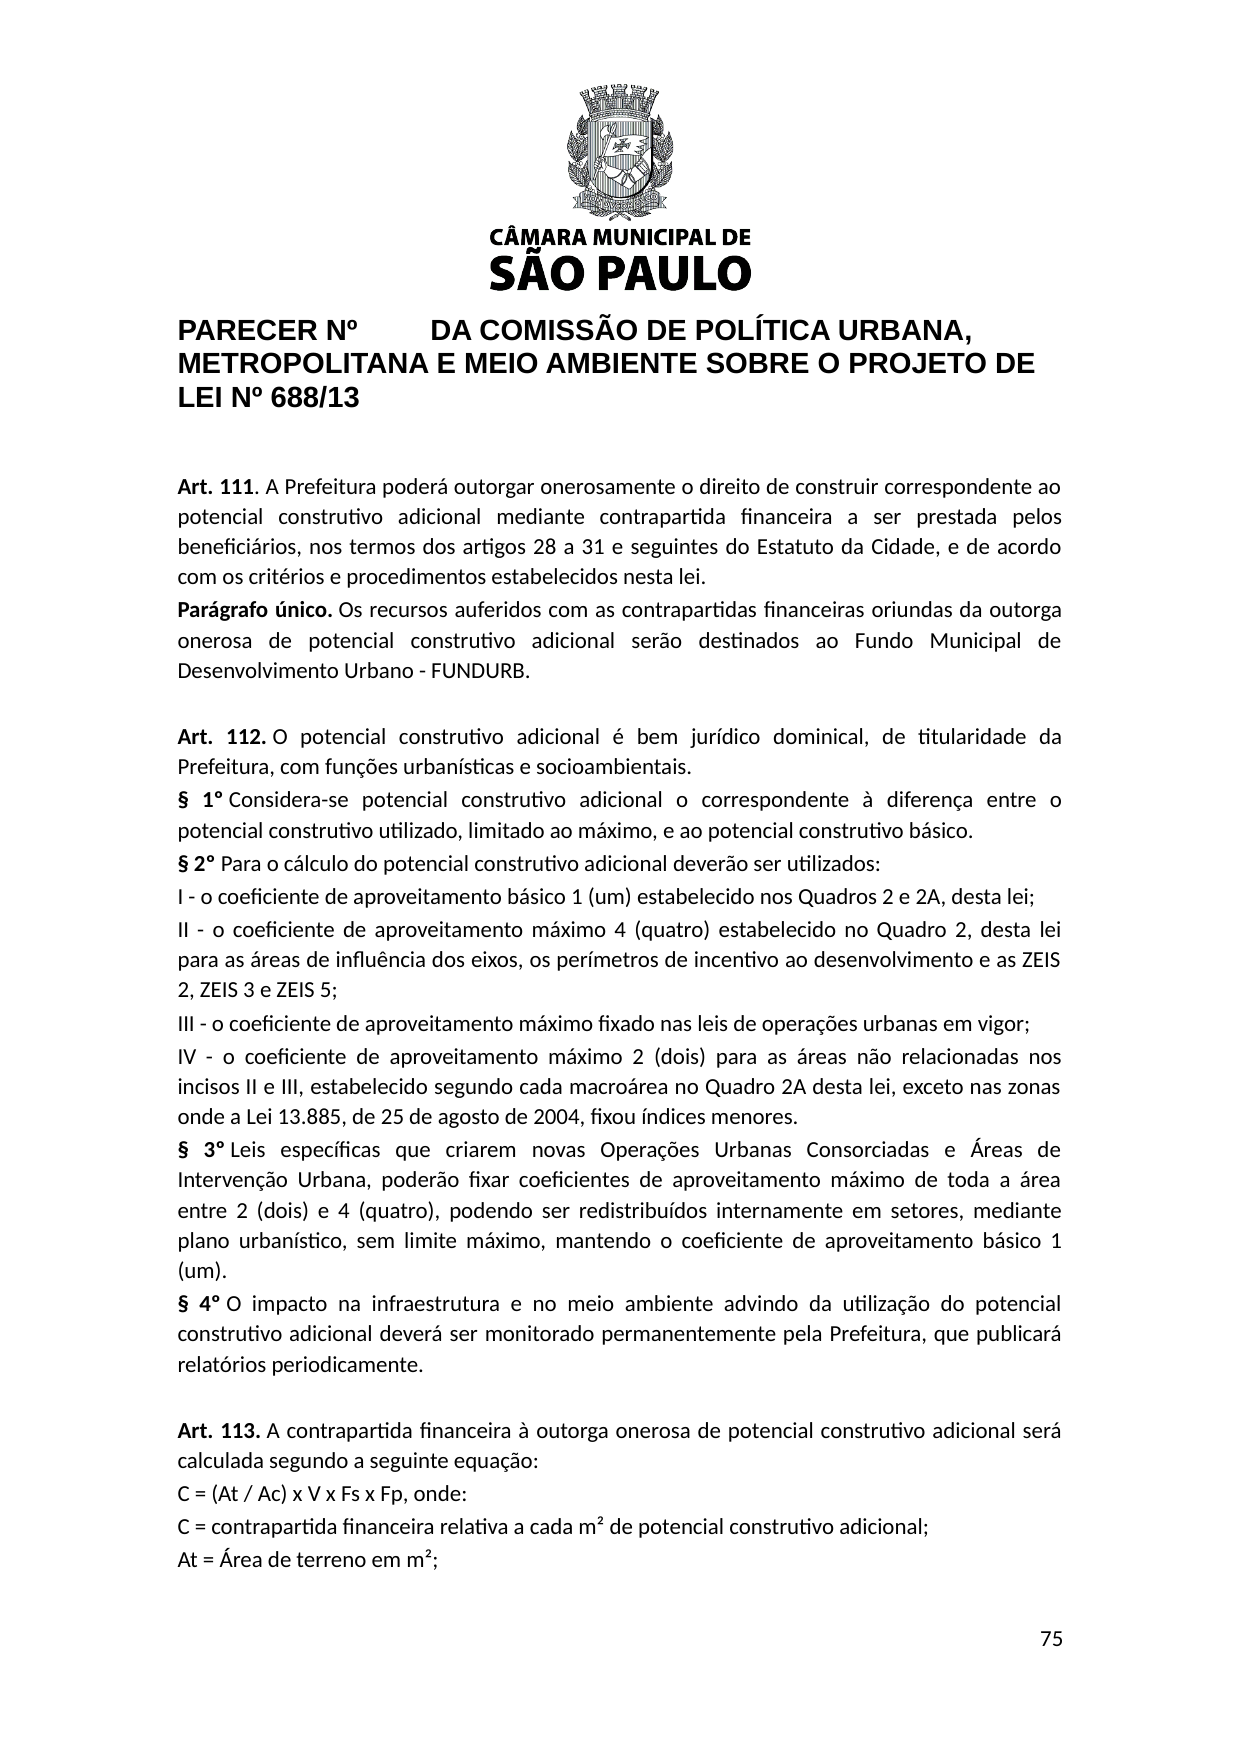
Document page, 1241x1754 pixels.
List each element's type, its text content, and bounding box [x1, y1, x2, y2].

text Parágrafo único. Os recursos auferidos com as contrapartidas financeiras oriundas da outorga onerosa de potencial construtivo adicional serão destinados ao Fundo Municipal de Desenvolvimento Urbano - FUNDURB. [177, 596, 1063, 684]
text § 4º O impacto na infraestrutura e no meio ambiente advindo da utilização do potencial construtivo adicional deverá ser monitorado permanentemente pela Prefeitura, que publicará relatórios periodicamente. [177, 1289, 1063, 1378]
text Art. 112. O potencial construtivo adicional é bem jurídico dominical, de titularidade da Prefeitura, com funções urbanísticas e socioambientais. [177, 722, 1063, 781]
text C = contrapartida financeira relativa a cada m² de potencial construtivo adicional; [177, 1512, 1063, 1541]
text At = Área de terreno em m²; [177, 1546, 1063, 1574]
text II - o coeficiente de aproveitamento máximo 4 (quatro) estabelecido no Quadro 2, desta lei para as áreas de influência dos eixos, os perímetros de incentivo ao desenvolvimento e as ZEIS 2, ZEIS 3 e ZEIS 5; [177, 915, 1063, 1004]
text Art. 111. A Prefeitura poderá outorgar onerosamente o direito de construir correspondente ao potencial construtivo adicional mediante contrapartida financeira a ser prestada pelos beneficiários, nos termos dos artigos 28 a 31 e seguintes do Estatuto da Cidade, e de acordo com os critérios e procedimentos estabelecidos nesta lei. [177, 472, 1063, 591]
text C = (At / Ac) x V x Fs x Fp, onde: [177, 1479, 1063, 1507]
text Art. 113. A contrapartida financeira à outorga onerosa de potencial construtivo adicional será calculada segundo a seguinte equação: [177, 1416, 1063, 1474]
text IV - o coeficiente de aproveitamento máximo 2 (dois) para as áreas não relacionadas nos incisos II e III, estabelecido segundo cada macroárea no Quadro 2A desta lei, exceto nas zonas onde a Lei 13.885, de 25 de agosto de 2004, fixou índices menores. [177, 1042, 1063, 1130]
text § 2º Para o cálculo do potencial construtivo adicional deverão ser utilizados: [177, 849, 1063, 877]
text I - o coeficiente de aproveitamento básico 1 (um) estabelecido nos Quadros 2 e 2A, desta lei; [177, 882, 1063, 910]
text § 1º Considera-se potencial construtivo adicional o correspondente à diferença entre o potencial construtivo utilizado, limitado ao máximo, e ao potencial construtivo básico. [177, 786, 1063, 844]
picture [488, 83, 752, 292]
text § 3º Leis específicas que criarem novas Operações Urbanas Consorciadas e Áreas de Intervenção Urbana, poderão fixar coeficientes de aproveitamento máximo de toda a área entre 2 (dois) e 4 (quatro), podendo ser redistribuídos internamente em setores, mediante plano urbanístico, sem limite máximo, mantendo o coeficiente de aproveitamento básico 1 (um). [177, 1135, 1063, 1284]
text III - o coeficiente de aproveitamento máximo fixado nas leis de operações urbanas em vigor; [177, 1009, 1063, 1037]
